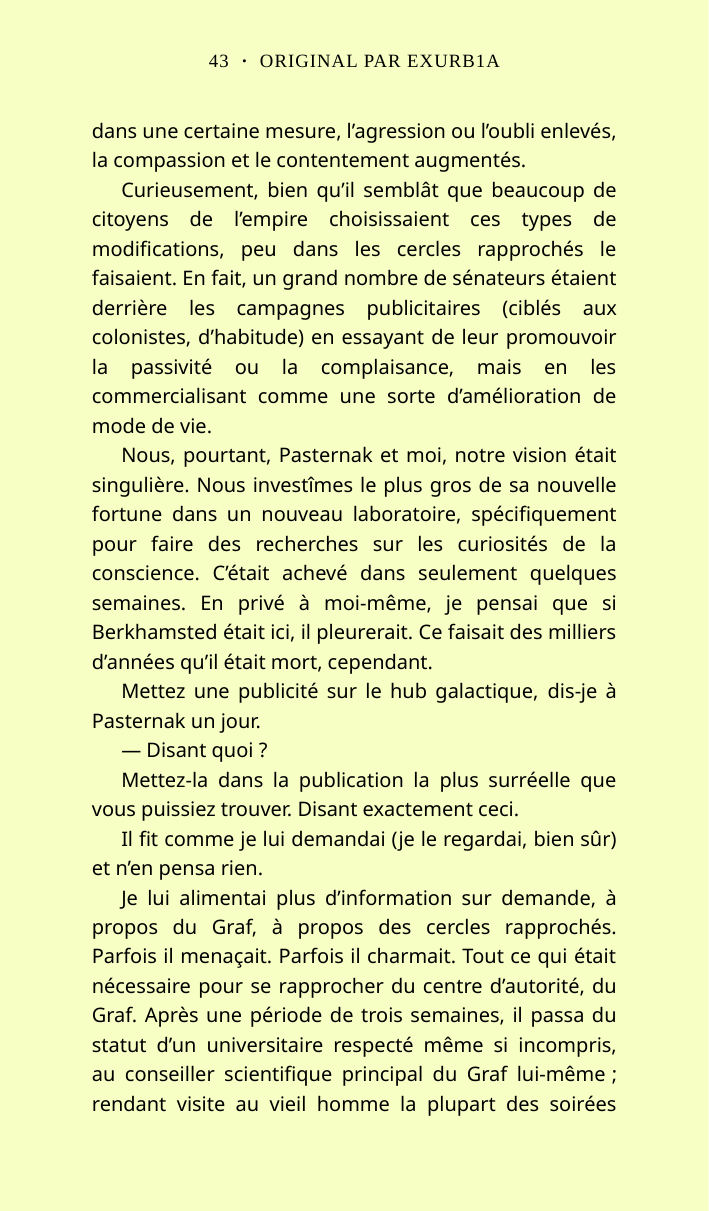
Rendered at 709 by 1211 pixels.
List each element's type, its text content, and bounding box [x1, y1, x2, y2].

text — Disant quoi ? [92, 734, 617, 763]
text dans une certaine mesure, l’agression ou l’oubli enlevés, la compassion et le contentement augmentés. [92, 115, 617, 174]
text Il fit comme je lui demandai (je le regardai, bien sûr) et n’en pensa rien. [92, 822, 617, 881]
text Mettez-la dans la publication la plus surréelle que vous puissiez trouver. Disant exactement ceci. [92, 763, 617, 822]
text Curieusement, bien qu’il semblât que beaucoup de citoyens de l’empire choisissaient ces types de modifications, peu dans les cercles rapprochés le faisaient. En fait, un grand nombre de sénateurs étaient derrière les campagnes publicitaires (ciblés aux colonistes, d’habitude) en essayant de leur promouvoir la passivité ou la complaisance, mais en les commercialisant comme une sorte d’amélioration de mode de vie. [92, 174, 617, 439]
text Nous, pourtant, Pasternak et moi, notre vision était singulière. Nous investîmes le plus gros de sa nouvelle fortune dans un nouveau laboratoire, spécifiquement pour faire des recherches sur les curiosités de la conscience. C’était achevé dans seulement quelques semaines. En privé à moi-même, je pensai que si Berkhamsted était ici, il pleurerait. Ce faisait des milliers d’années qu’il était mort, cependant. [92, 439, 617, 675]
text Mettez une publicité sur le hub galactique, dis-je à Pasternak un jour. [92, 675, 617, 734]
text Je lui alimentai plus d’information sur demande, à propos du Graf, à propos des cercles rapprochés. Parfois il menaçait. Parfois il charmait. Tout ce qui était nécessaire pour se rapprocher du centre d’autorité, du Graf. Après une période de trois semaines, il passa du statut d’un universitaire respecté même si incompris, au conseiller scientifique principal du Graf lui-même ; rendant visite au vieil homme la plupart des soirées [92, 881, 617, 1117]
